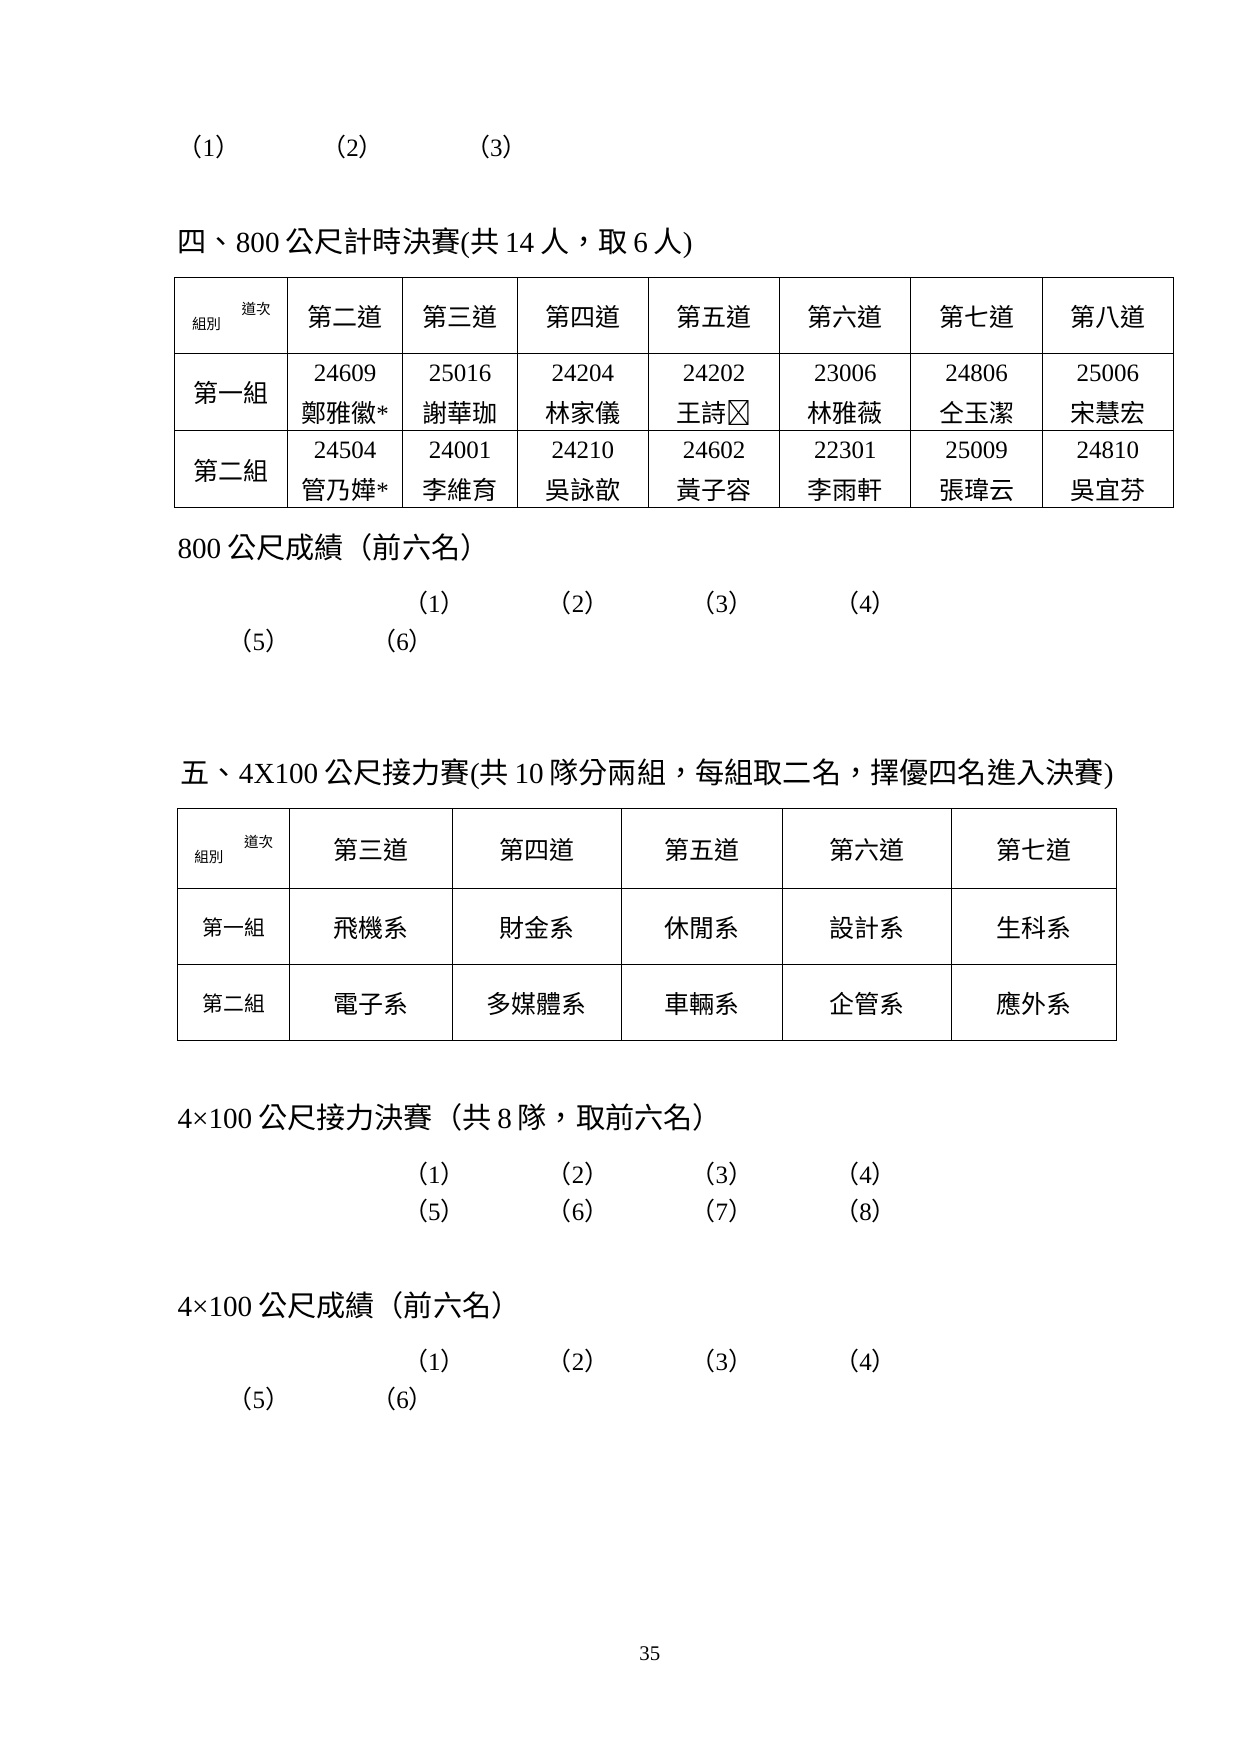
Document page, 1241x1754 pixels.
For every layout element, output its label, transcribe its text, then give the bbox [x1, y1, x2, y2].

table_header 第三道 [403, 278, 517, 353]
table_header 第四道 [518, 278, 648, 353]
table_cell 謝華珈 [403, 392, 517, 430]
table_cell 吳詠歆 [518, 469, 648, 507]
table_header 第八道 [1043, 278, 1173, 353]
table_cell 24806 [911, 354, 1042, 392]
text （1） （2） （3） [177, 127, 1122, 164]
table_cell 林家儀 [518, 392, 648, 430]
table_cell 張瑋云 [911, 469, 1042, 507]
table_cell 飛機系 [290, 889, 452, 964]
table_cell 管乃嬅* [288, 469, 402, 507]
text （5） （6） [177, 621, 1122, 658]
text （5） （6） [177, 1378, 1122, 1416]
text （1） （2） （3） （4） [177, 1341, 1122, 1378]
table_cell 仝玉潔 [911, 392, 1042, 430]
text （1） （2） （3） （4） [177, 583, 1122, 621]
table_cell 第一組 [175, 354, 287, 430]
text 4×100公尺接力決賽（共8隊，取前六名） [177, 1078, 1122, 1153]
table_cell 宋慧宏 [1043, 392, 1173, 430]
table_header 第五道 [649, 278, 779, 353]
table_header 五、4X100公尺接力賽(共10隊分兩組，每組取二名，擇優四名進入決賽) [177, 733, 1116, 808]
table_cell 22301 [780, 431, 910, 469]
table_cell 組別 道次 [178, 809, 289, 888]
table_header 第六道 [780, 278, 910, 353]
table_cell 林雅薇 [780, 392, 910, 430]
table_cell 24210 [518, 431, 648, 469]
table_cell 財金系 [453, 889, 621, 964]
table_cell 應外系 [952, 965, 1116, 1040]
table_cell 第二組 [178, 965, 289, 1040]
text 800公尺成績（前六名） [177, 508, 1122, 583]
table_cell 24609 [288, 354, 402, 392]
table_cell 第三道 [290, 809, 452, 888]
table_cell 李維育 [403, 469, 517, 507]
table_cell 鄭雅徽* [288, 392, 402, 430]
text 四、800公尺計時決賽(共14人，取6人) [177, 202, 1122, 277]
table_cell 25016 [403, 354, 517, 392]
table_cell 車輛系 [622, 965, 782, 1040]
table_cell 第二組 [175, 431, 287, 507]
table_cell 電子系 [290, 965, 452, 1040]
table_cell 企管系 [783, 965, 951, 1040]
table_cell 第五道 [622, 809, 782, 888]
table_cell 李雨軒 [780, 469, 910, 507]
table_cell 第七道 [952, 809, 1116, 888]
table_cell 25006 [1043, 354, 1173, 392]
table_cell 23006 [780, 354, 910, 392]
table_header 第二道 [288, 278, 402, 353]
table_cell 24504 [288, 431, 402, 469]
table_cell 24602 [649, 431, 779, 469]
table_header 組別 道次 [175, 278, 287, 353]
table_cell 生科系 [952, 889, 1116, 964]
table_cell 24001 [403, 431, 517, 469]
table_cell 第六道 [783, 809, 951, 888]
text （5） （6） （7） （8） [177, 1191, 1122, 1228]
table_cell 設計系 [783, 889, 951, 964]
table_cell 24204 [518, 354, 648, 392]
table_cell 第一組 [178, 889, 289, 964]
table_cell 第四道 [453, 809, 621, 888]
table_cell 24202 [649, 354, 779, 392]
table_cell 黃子容 [649, 469, 779, 507]
table_cell 多媒體系 [453, 965, 621, 1040]
table_cell 24810 [1043, 431, 1173, 469]
text 4×100公尺成績（前六名） [177, 1266, 1122, 1341]
table_cell 休閒系 [622, 889, 782, 964]
table_cell 25009 [911, 431, 1042, 469]
table_cell 王詩 [649, 392, 779, 430]
table_cell 吳宜芬 [1043, 469, 1173, 507]
table_header 第七道 [911, 278, 1042, 353]
text （1） （2） （3） （4） [177, 1153, 1122, 1191]
